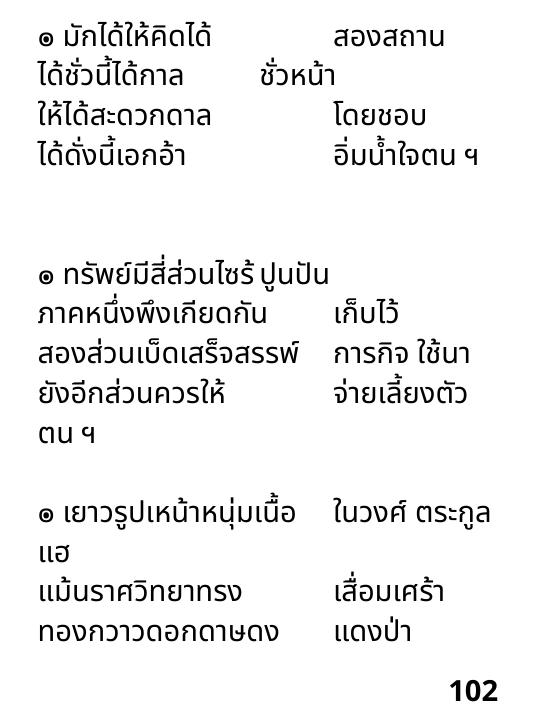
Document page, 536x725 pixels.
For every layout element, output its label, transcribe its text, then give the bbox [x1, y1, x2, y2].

text ทองกวาวดอกดาษดง แดงป่า [37, 610, 498, 650]
text สองส่วนเบ็ดเสร็จสรรพ์ การกิจ ใช้นา [37, 332, 498, 372]
text ๏ มักได้ให้คิดได้ สองสถาน [37, 15, 498, 55]
text ให้ได้สะดวกดาล โดยชอบ [37, 94, 498, 134]
text ๏ เยาวรูปเหน้าหนุ่มเนื้อ ในวงศ์ ตระกูลแฮ [37, 491, 498, 571]
text ได้ดั่งนี้เอกอ้า อิ่มน้ำใจตน ฯ [37, 134, 498, 174]
text ยังอีกส่วนควรให้ จ่ายเลี้ยงตัวตน ฯ [37, 372, 498, 452]
text ๏ ทรัพย์มีสี่ส่วนไซร้ ปูนปัน [37, 253, 498, 293]
text ได้ชั่วนี้ได้กาล ชั่วหน้า [37, 55, 498, 94]
text แม้นราศวิทยาทรง เสื่อมเศร้า [37, 571, 498, 610]
text ภาคหนึ่งพึงเกียดกัน เก็บไว้ [37, 293, 498, 332]
